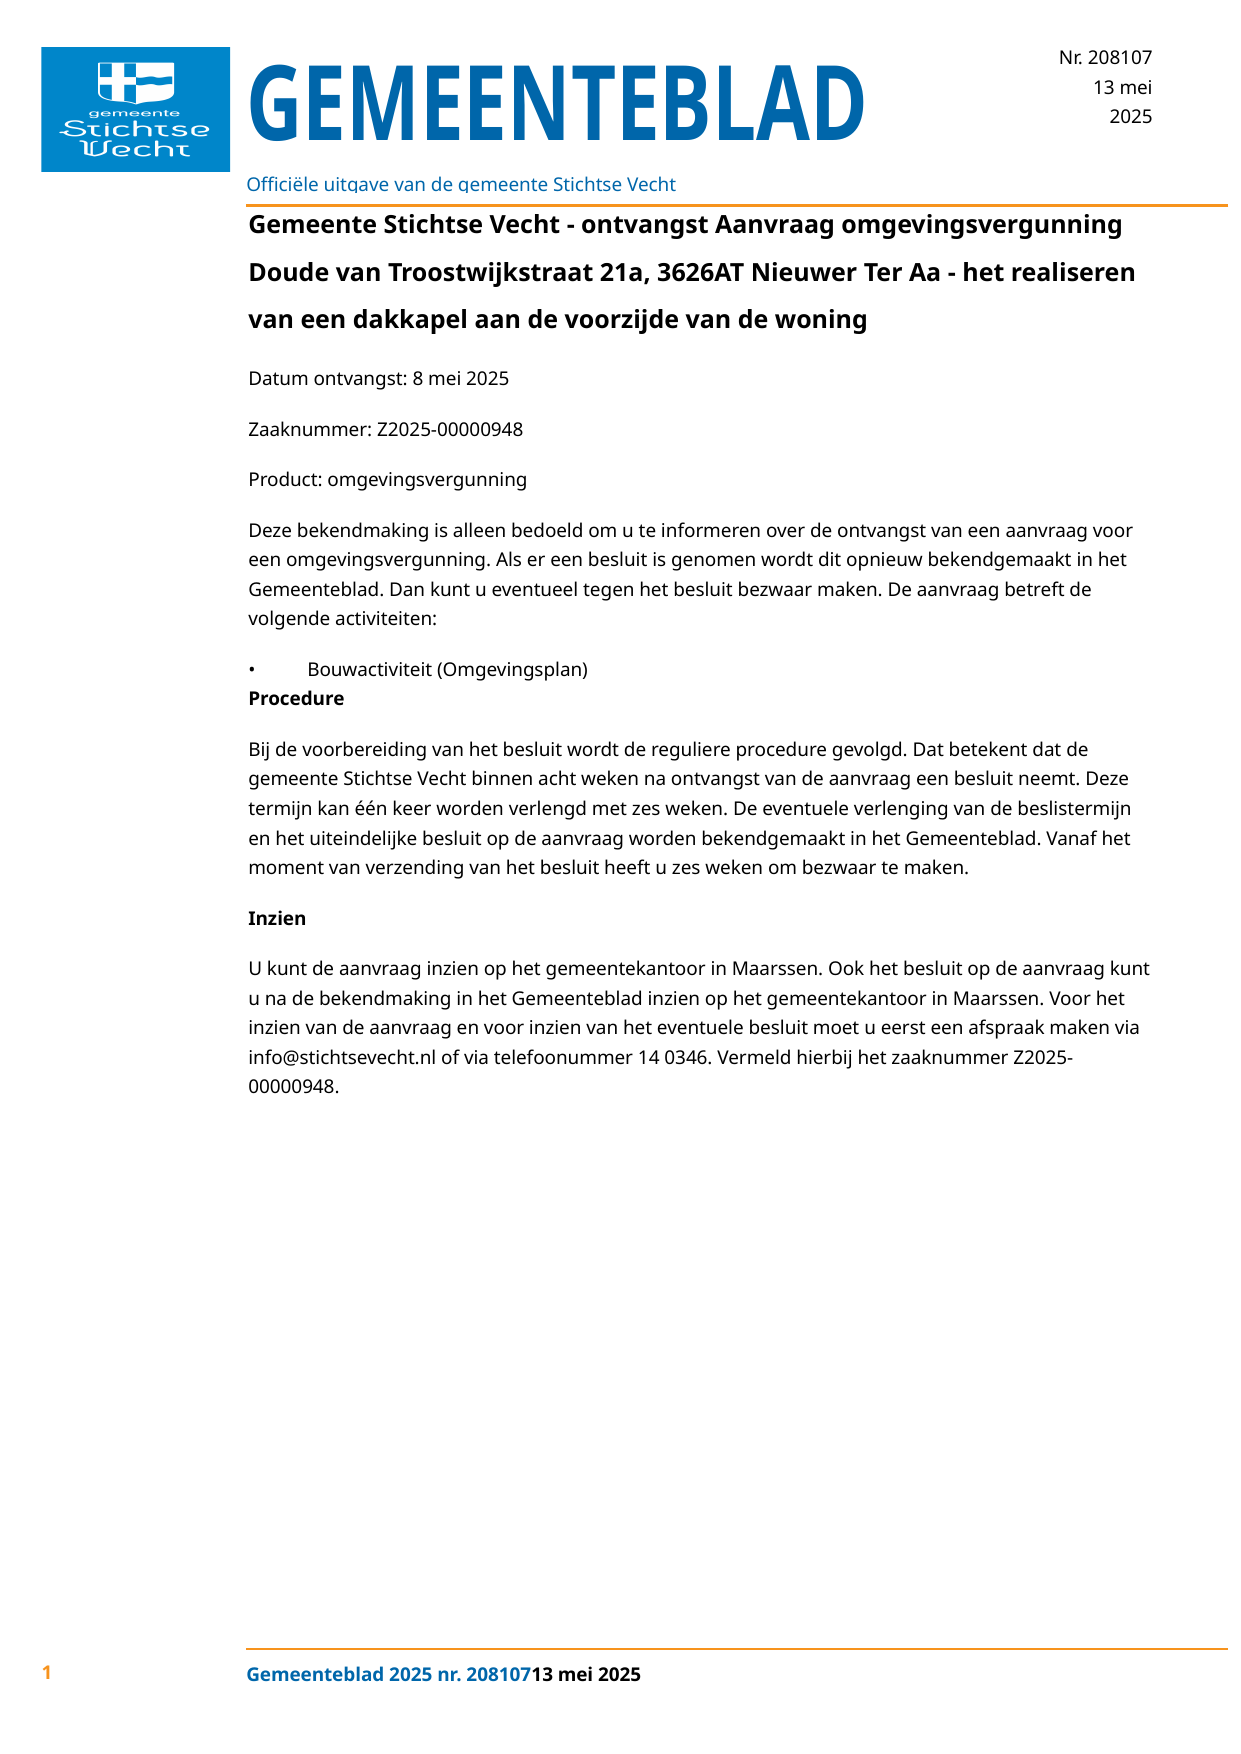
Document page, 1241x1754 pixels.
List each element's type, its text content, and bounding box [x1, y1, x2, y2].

text Procedure [248, 686, 1152, 711]
text Deze bekendmaking is alleen bedoeld om u te informeren over de ontvangst van een aanvraag voor een omgevingsvergunning. Als er een besluit is genomen wordt dit opnieuw bekendgemaakt in het Gemeenteblad. Dan kunt u eventueel tegen het besluit bezwaar maken. De aanvraag betreft de volgende activiteiten: [248, 517, 1152, 631]
text Datum ontvangst: 8 mei 2025 [248, 366, 1152, 391]
text U kunt de aanvraag inzien op het gemeentekantoor in Maarssen. Ook het besluit op de aanvraag kunt u na de bekendmaking in het Gemeenteblad inzien op het gemeentekantoor in Maarssen. Voor het inzien van de aanvraag en voor inzien van het eventuele besluit moet u eerst een afspraak maken via info@stichtsevecht.nl of via telefoonummer 14 0346. Vermeld hierbij het zaaknummer Z2025-00000948. [248, 955, 1152, 1099]
text Gemeente Stichtse Vecht - ontvangst Aanvraag omgevingsvergunning Doude van Troostwijkstraat 21a, 3626AT Nieuwer Ter Aa - het realiseren van een dakkapel aan de voorzijde van de woning [248, 207, 1152, 336]
list Bouwactiviteit (Omgevingsplan) [248, 656, 1152, 682]
text Product: omgevingsvergunning [248, 466, 1152, 492]
text Zaaknummer: Z2025-00000948 [248, 416, 1152, 442]
picture [137, 63, 174, 103]
text Inzien [248, 905, 1152, 930]
picture [99, 63, 135, 101]
text Bij de voorbereiding van het besluit wordt de reguliere procedure gevolgd. Dat betekent dat de gemeente Stichtse Vecht binnen acht weken na ontvangst van de aanvraag een besluit neemt. Deze termijn kan één keer worden verlengd met zes weken. De eventuele verlenging van de beslistermijn en het uiteindelijke besluit op de aanvraag worden bekendgemaakt in het Gemeenteblad. Vanaf het moment van verzending van het besluit heeft u zes weken om bezwaar te maken. [248, 736, 1152, 880]
